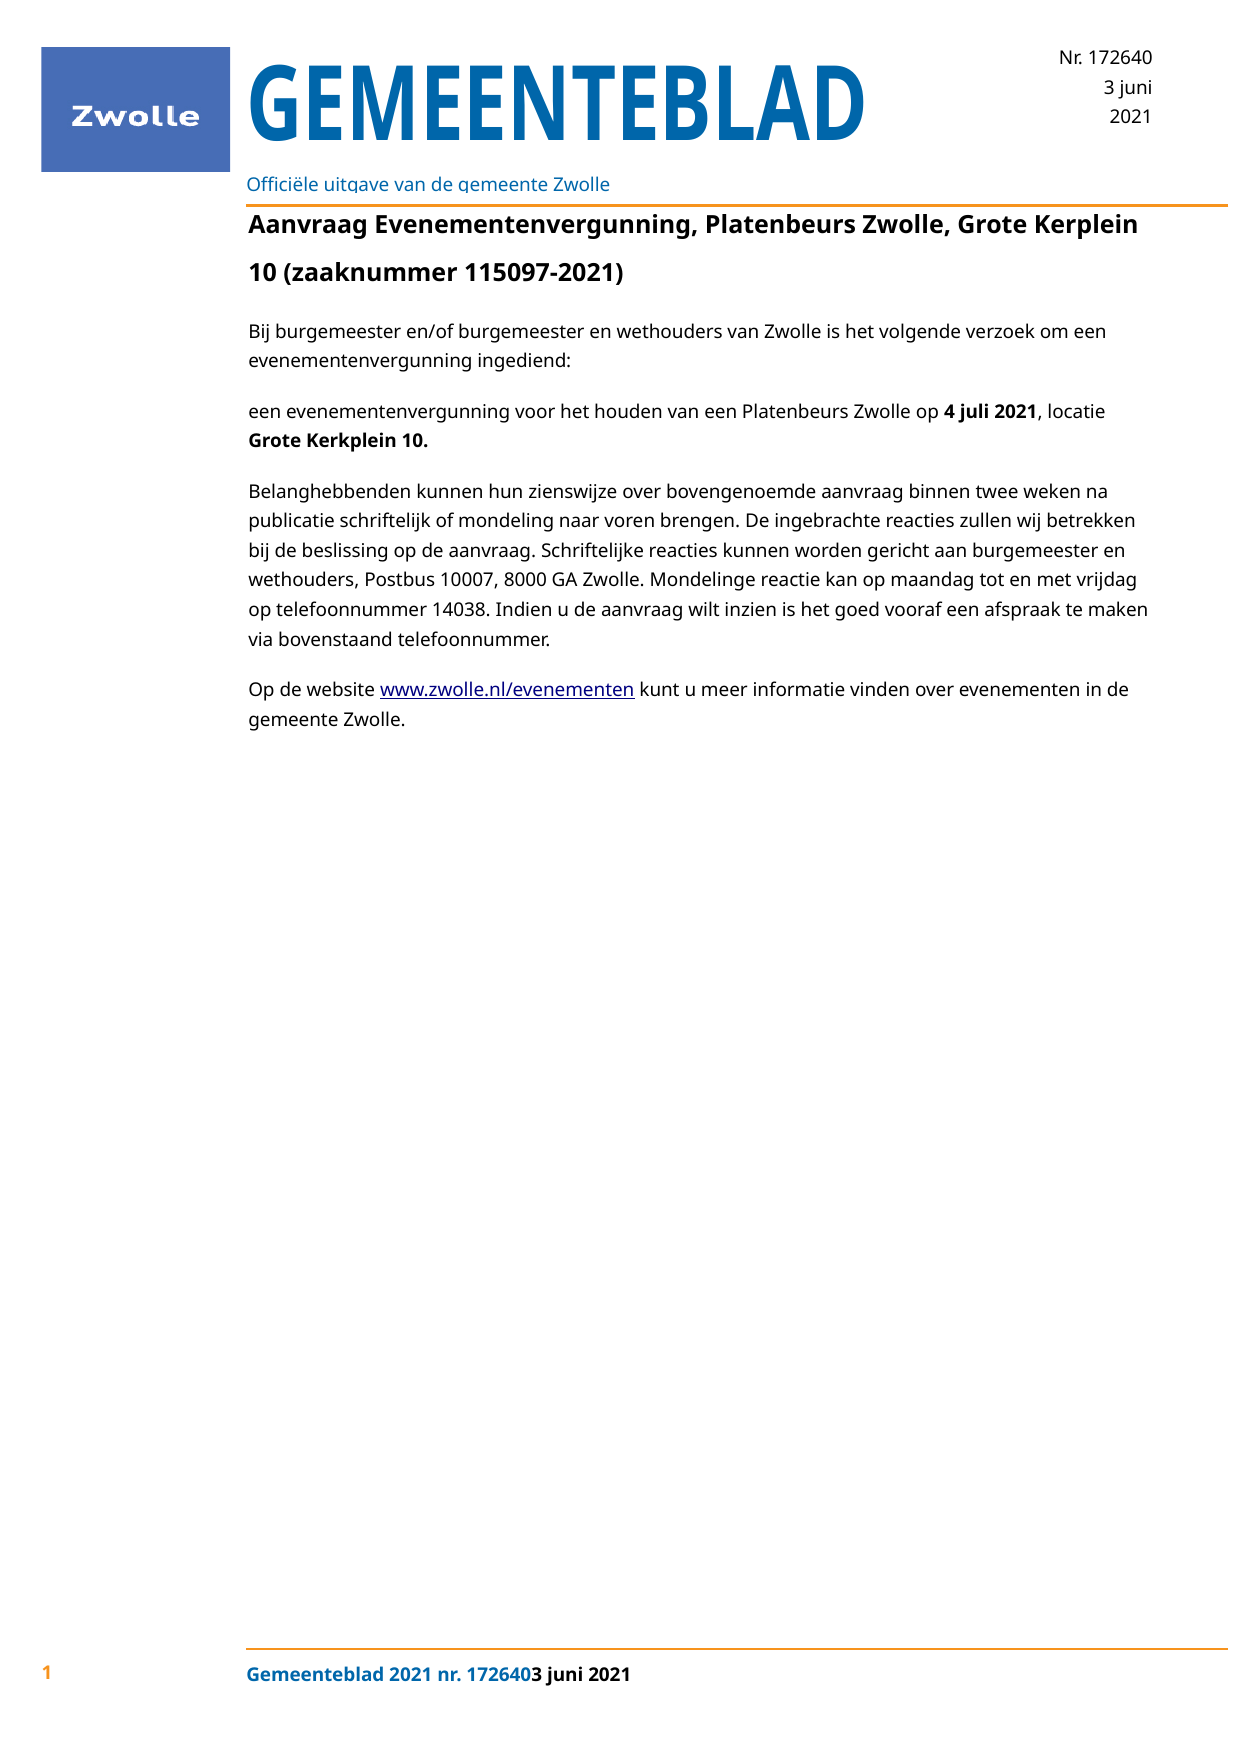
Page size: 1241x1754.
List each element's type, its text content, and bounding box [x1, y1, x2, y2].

text Aanvraag Evenementenvergunning, Platenbeurs Zwolle, Grote Kerplein 10 (zaaknummer 115097-2021) [248, 207, 1152, 288]
picture [41, 47, 231, 172]
text een evenementenvergunning voor het houden van een Platenbeurs Zwolle op 4 juli 2021, locatie Grote Kerkplein 10. [248, 398, 1152, 453]
text Op de website www.zwolle.nl/evenementen kunt u meer informatie vinden over evenementen in de gemeente Zwolle. [248, 676, 1152, 732]
text Bij burgemeester en/of burgemeester en wethouders van Zwolle is het volgende verzoek om een evenementenvergunning ingediend: [248, 318, 1152, 373]
text Belanghebbenden kunnen hun zienswijze over bovengenoemde aanvraag binnen twee weken na publicatie schriftelijk of mondeling naar voren brengen. De ingebrachte reacties zullen wij betrekken bij de beslissing op de aanvraag. Schriftelijke reacties kunnen worden gericht aan burgemeester en wethouders, Postbus 10007, 8000 GA Zwolle. Mondelinge reactie kan op maandag tot en met vrijdag op telefoonnummer 14038. Indien u de aanvraag wilt inzien is het goed vooraf een afspraak te maken via bovenstaand telefoonnummer. [248, 478, 1152, 652]
